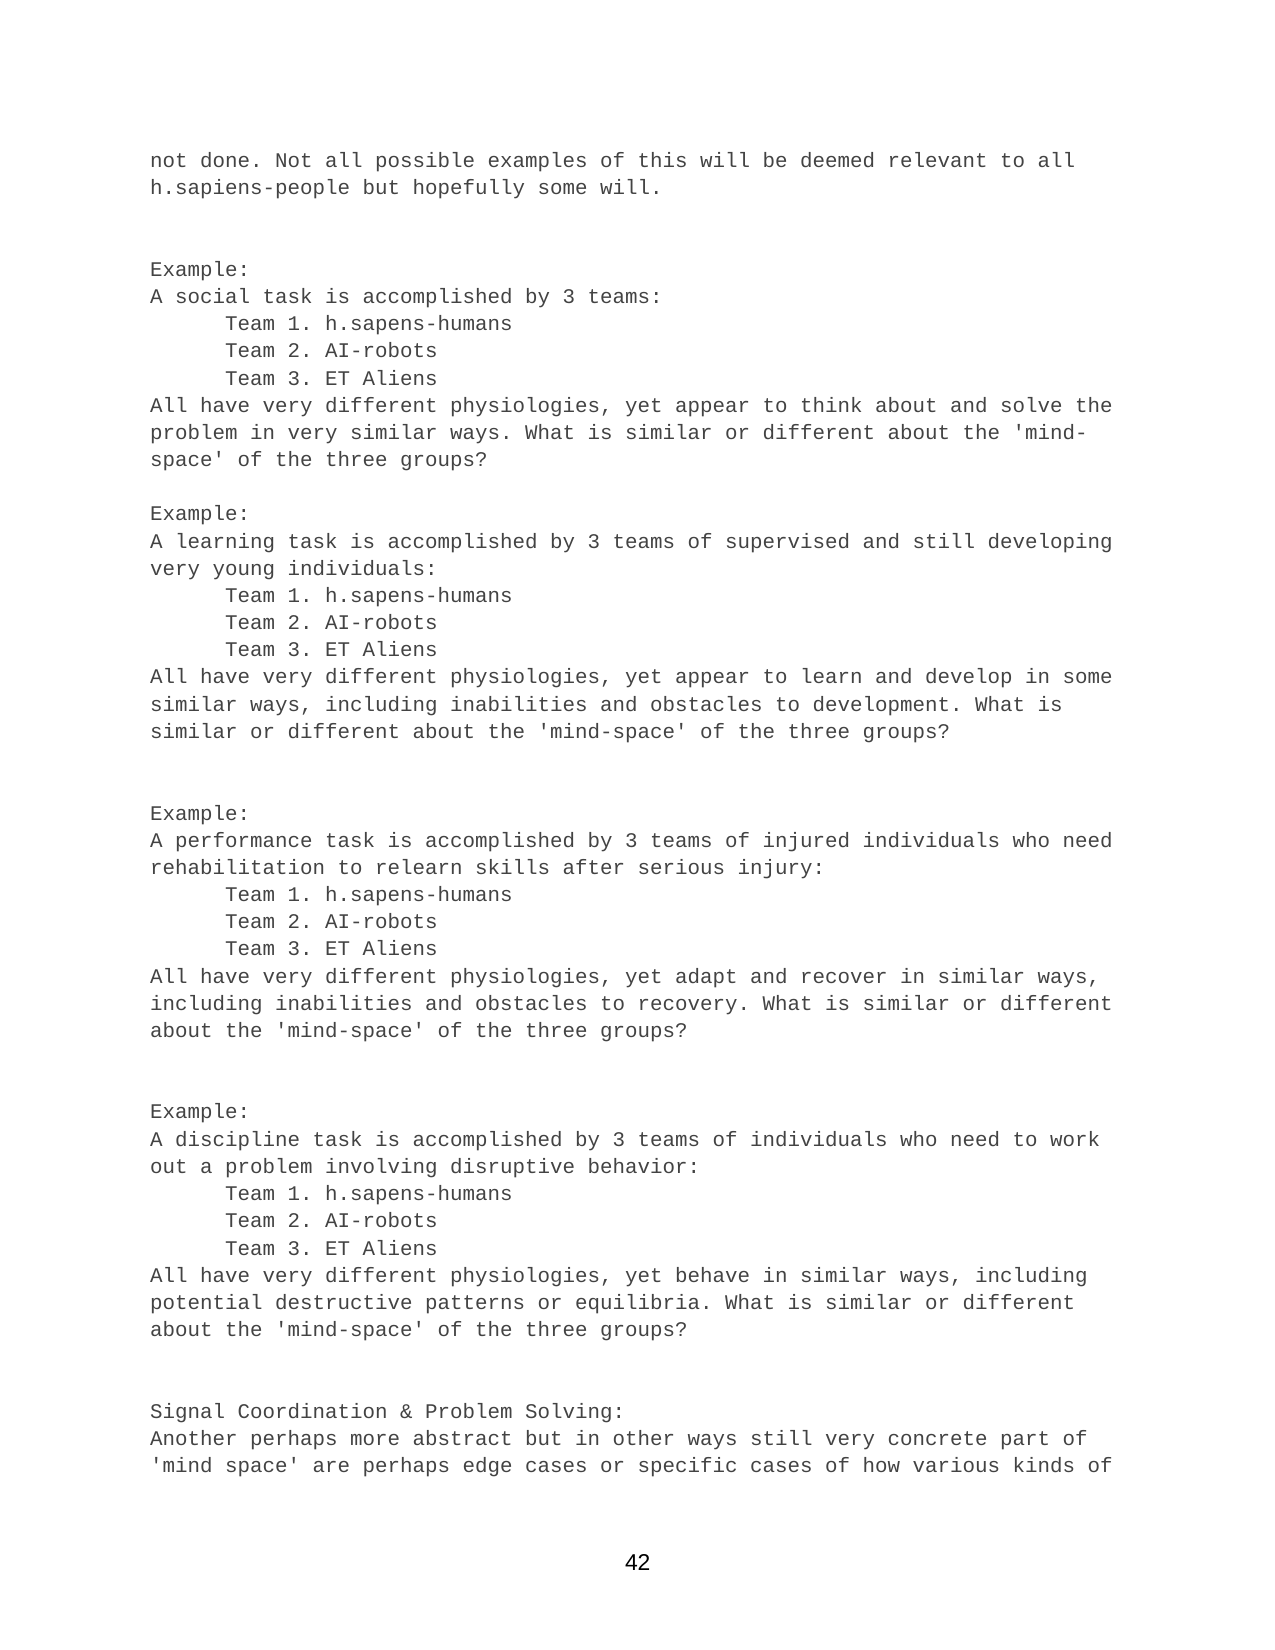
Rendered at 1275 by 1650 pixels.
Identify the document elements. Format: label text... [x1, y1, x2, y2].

text Team 2. AI-robots [225, 340, 1125, 364]
text A performance task is accomplished by 3 teams of injured individuals who need rehabilitation to relearn skills after serious injury: [150, 830, 1125, 881]
text A social task is accomplished by 3 teams: [150, 286, 1125, 309]
text All have very different physiologies, yet appear to think about and solve the problem in very similar ways. What is similar or different about the 'mind-space' of the three groups? [150, 395, 1125, 473]
text Example: [150, 802, 1125, 826]
text All have very different physiologies, yet appear to learn and develop in some similar ways, including inabilities and obstacles to development. What is similar or different about the 'mind-space' of the three groups? [150, 667, 1125, 744]
text Team 3. ET Aliens [225, 367, 1125, 391]
text Team 1. h.sapens-humans [225, 1183, 1125, 1207]
text Team 1. h.sapens-humans [225, 585, 1125, 609]
text Another perhaps more abstract but in other ways still very concrete part of 'mind space' are perhaps edge cases or specific cases of how various kinds of [150, 1428, 1125, 1479]
text Team 3. ET Aliens [225, 1237, 1125, 1261]
text Team 2. AI-robots [225, 911, 1125, 935]
text Team 2. AI-robots [225, 1210, 1125, 1234]
text Signal Coordination & Problem Solving: [150, 1401, 1125, 1424]
text not done. Not all possible examples of this will be deemed relevant to all h.sapiens-people but hopefully some will. [150, 150, 1125, 201]
text Example: [150, 259, 1125, 282]
text Team 1. h.sapens-humans [225, 313, 1125, 337]
text Team 1. h.sapens-humans [225, 884, 1125, 908]
text Example: [150, 503, 1125, 527]
text All have very different physiologies, yet behave in similar ways, including potential destructive patterns or equilibria. What is similar or different about the 'mind-space' of the three groups? [150, 1265, 1125, 1343]
text All have very different physiologies, yet adapt and recover in similar ways, including inabilities and obstacles to recovery. What is similar or different about the 'mind-space' of the three groups? [150, 966, 1125, 1044]
text A learning task is accomplished by 3 teams of supervised and still developing very young individuals: [150, 531, 1125, 581]
text Team 2. AI-robots [225, 612, 1125, 636]
text A discipline task is accomplished by 3 teams of individuals who need to work out a problem involving disruptive behavior: [150, 1129, 1125, 1179]
text Example: [150, 1102, 1125, 1125]
text Team 3. ET Aliens [225, 938, 1125, 962]
text Team 3. ET Aliens [225, 639, 1125, 663]
